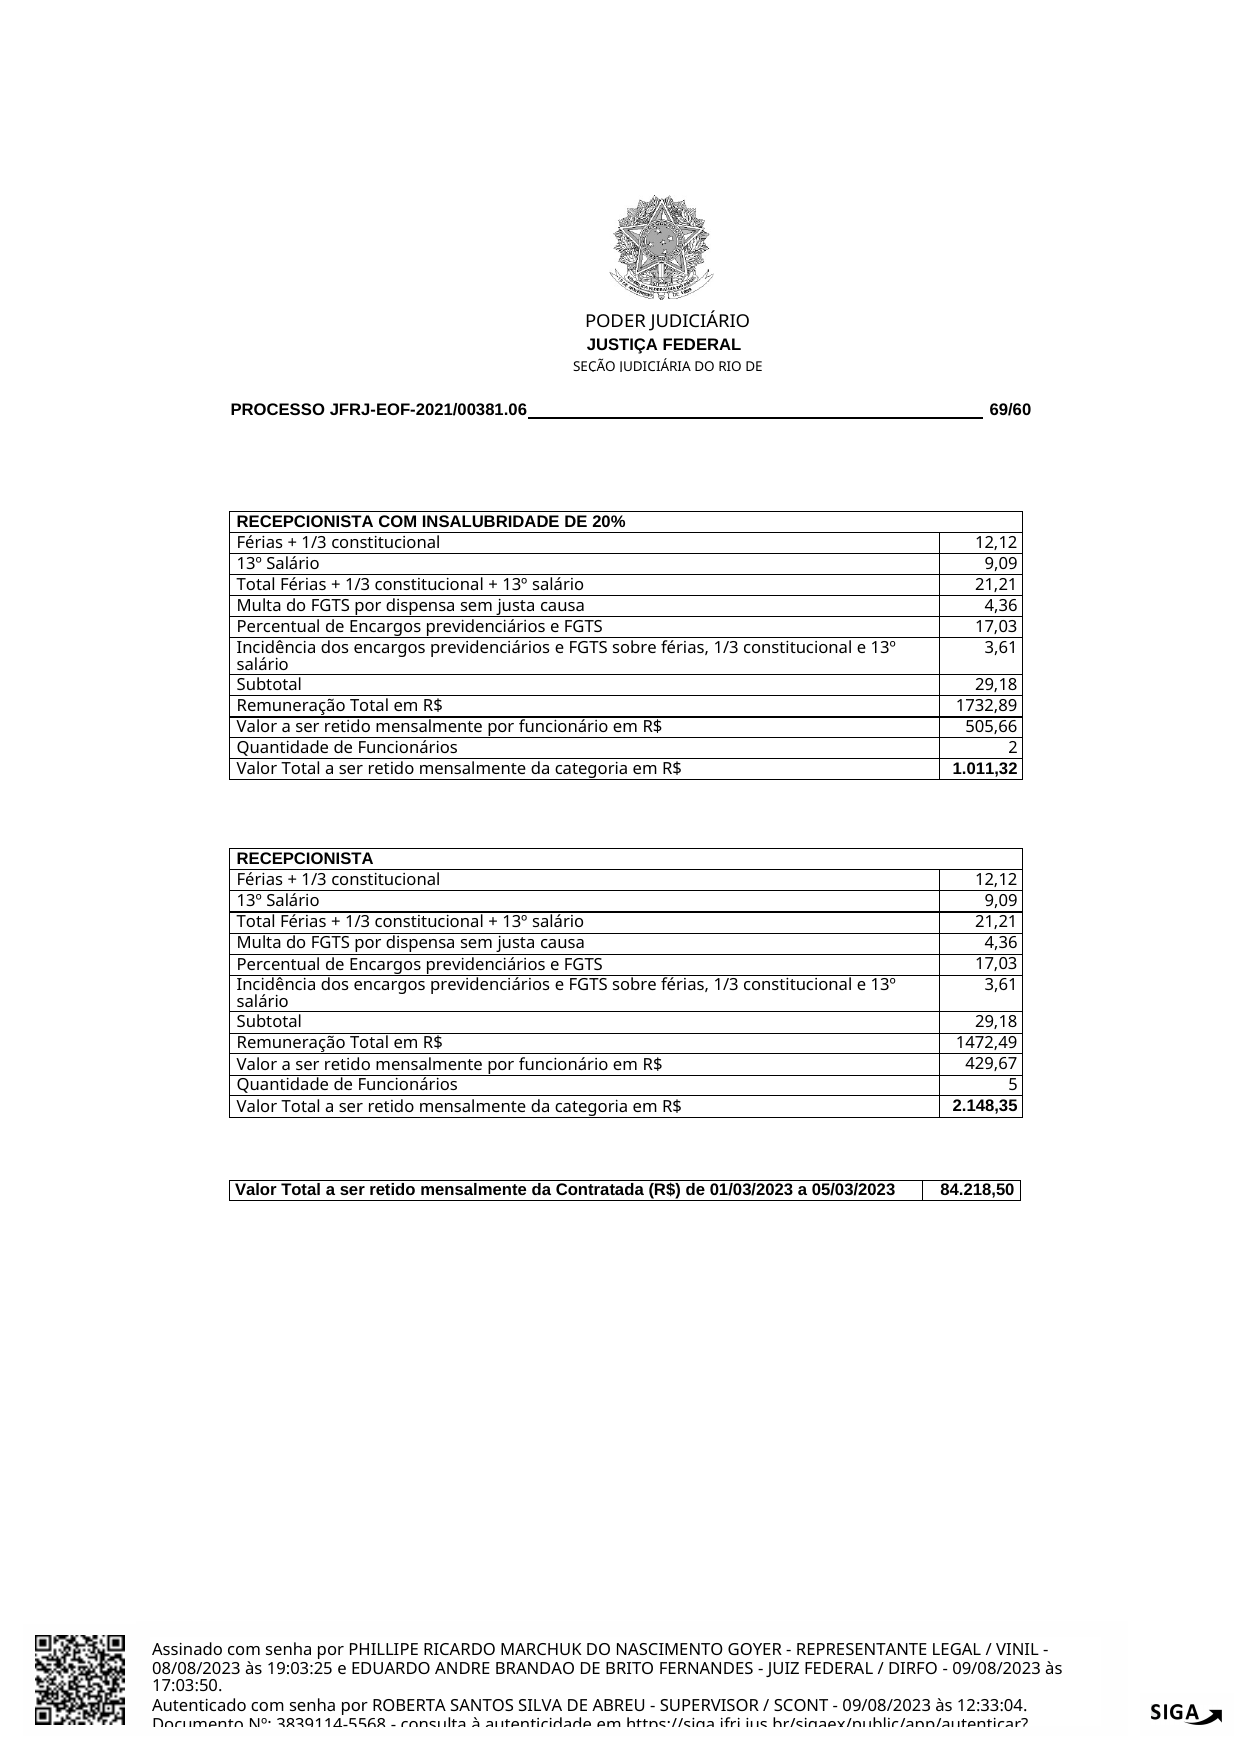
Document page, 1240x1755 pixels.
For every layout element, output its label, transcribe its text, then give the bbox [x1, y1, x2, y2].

table_header RECEPCIONISTA [230, 849, 1022, 869]
table_cell 4,36 [940, 596, 1022, 616]
table_cell Multa do FGTS por dispensa sem justa causa [230, 934, 939, 953]
table_cell 29,18 [940, 675, 1022, 695]
table_cell Valor Total a ser retido mensalmente da categoria em R$ [230, 1096, 939, 1117]
table_cell 505,66 [940, 718, 1022, 737]
table_cell 9,09 [940, 891, 1022, 911]
table_cell 9,09 [940, 554, 1022, 574]
table_header RECEPCIONISTA COM INSALUBRIDADE DE 20% [230, 512, 1022, 532]
table_cell 1472,49 [940, 1034, 1022, 1053]
table_cell 13º Salário [230, 554, 939, 574]
table_cell Quantidade de Funcionários [230, 1076, 939, 1095]
table_cell 2.148,35 [940, 1096, 1022, 1117]
table_cell Férias + 1/3 constitucional [230, 533, 939, 553]
table_cell Quantidade de Funcionários [230, 738, 939, 758]
table_cell 4,36 [940, 934, 1022, 953]
table_cell 13º Salário [230, 891, 939, 911]
table_cell Remuneração Total em R$ [230, 696, 939, 716]
table_cell Férias + 1/3 constitucional [230, 870, 939, 890]
table_cell Percentual de Encargos previdenciários e FGTS [230, 955, 939, 974]
table_cell Subtotal [230, 1012, 939, 1032]
table_cell Valor a ser retido mensalmente por funcionário em R$ [230, 1054, 939, 1074]
table_cell 21,21 [940, 575, 1022, 595]
table_cell Subtotal [230, 675, 939, 695]
table_cell 17,03 [940, 617, 1022, 637]
table_cell Percentual de Encargos previdenciários e FGTS [230, 617, 939, 637]
table_cell Total Férias + 1/3 constitucional + 13º salário [230, 575, 939, 595]
table_cell Incidência dos encargos previdenciários e FGTS sobre férias, 1/3 constitucional e 13º salário [230, 976, 939, 1011]
table_cell Remuneração Total em R$ [230, 1034, 939, 1053]
table_cell 29,18 [940, 1012, 1022, 1032]
table_cell 3,61 [940, 976, 1022, 1011]
table_cell 5 [940, 1076, 1022, 1095]
table_cell 1732,89 [940, 696, 1022, 716]
table_cell Multa do FGTS por dispensa sem justa causa [230, 596, 939, 616]
table_cell 12,12 [940, 870, 1022, 890]
table_cell 429,67 [940, 1054, 1022, 1074]
table_cell Valor a ser retido mensalmente por funcionário em R$ [230, 718, 939, 737]
table_cell Valor Total a ser retido mensalmente da categoria em R$ [230, 759, 939, 779]
table_cell Incidência dos encargos previdenciários e FGTS sobre férias, 1/3 constitucional e 13º salário [230, 638, 939, 674]
table_cell 2 [940, 738, 1022, 758]
table_cell 1.011,32 [940, 759, 1022, 779]
table_cell 21,21 [940, 913, 1022, 932]
table_cell Total Férias + 1/3 constitucional + 13º salário [230, 913, 939, 932]
table_cell 17,03 [940, 955, 1022, 974]
table_cell 12,12 [940, 533, 1022, 553]
table_cell 3,61 [940, 638, 1022, 674]
